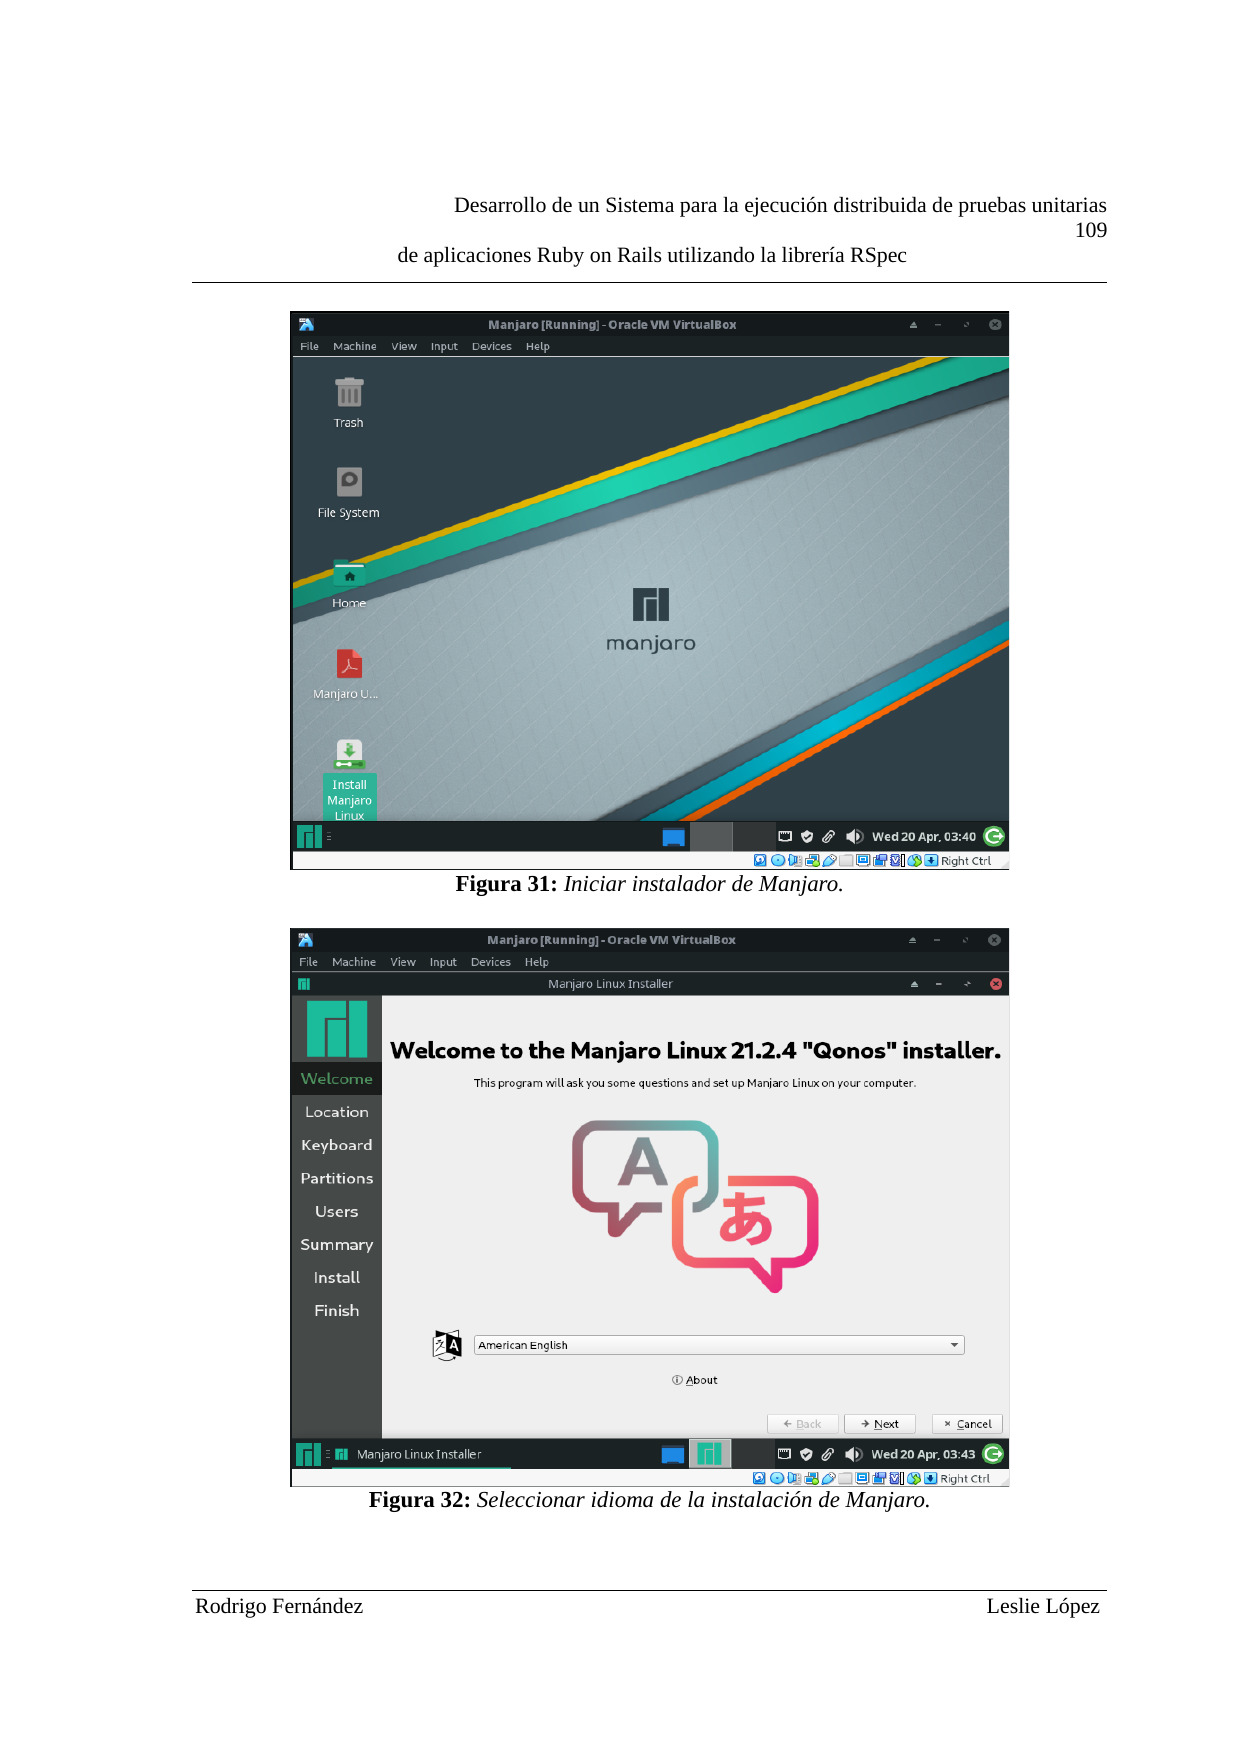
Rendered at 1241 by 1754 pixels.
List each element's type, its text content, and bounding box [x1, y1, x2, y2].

text Figura 31: Iniciar instalador de Manjaro. [290, 870, 1009, 896]
picture [290, 928, 1010, 1487]
text Figura 32: Seleccionar idioma de la instalación de Manjaro. [290, 1487, 1009, 1513]
picture [290, 311, 1010, 870]
